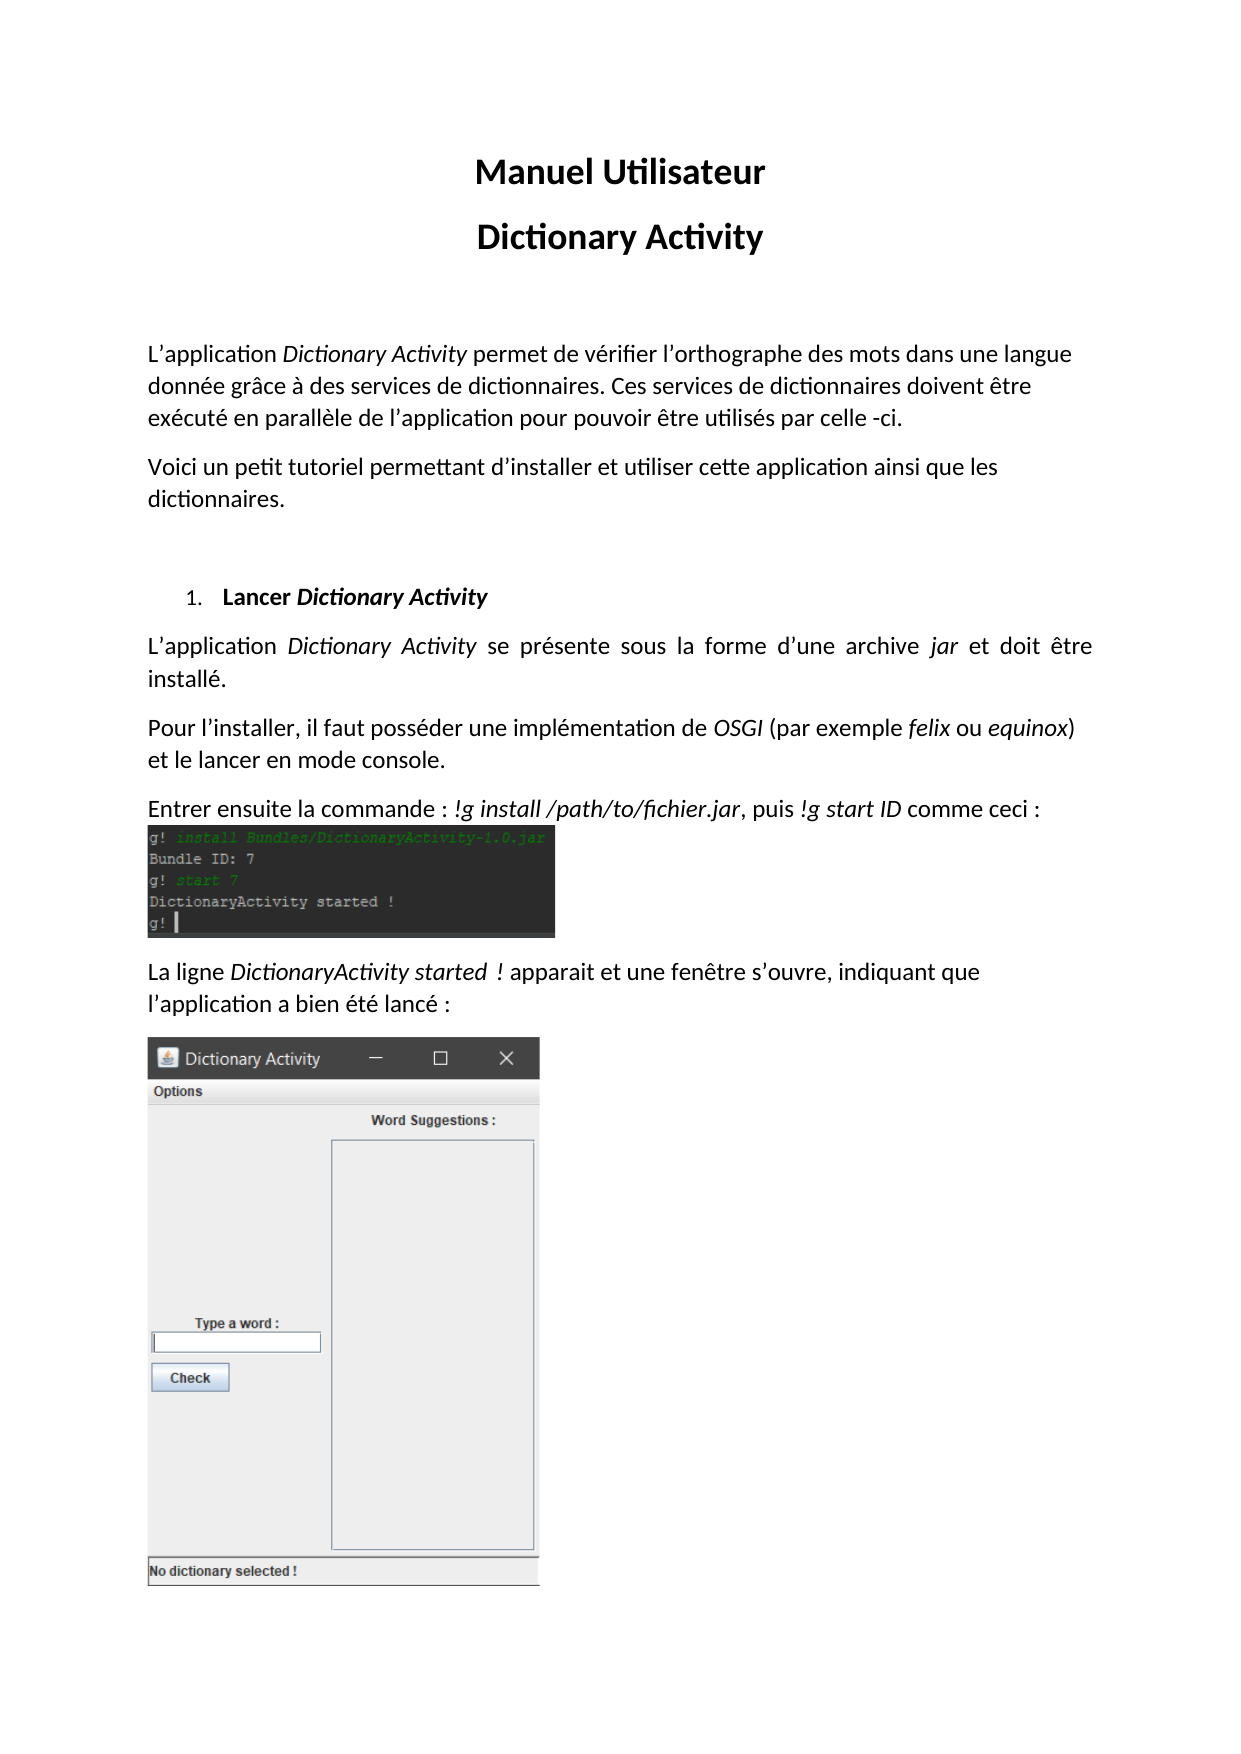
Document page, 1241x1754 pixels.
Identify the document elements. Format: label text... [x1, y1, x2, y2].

text La ligne DictionaryActivity started ! apparait et une fenêtre s’ouvre, indiquant que l’application a bien été lancé : [148, 956, 1093, 1019]
text L’application Dictionary Activity permet de vérifier l’orthographe des mots dans une langue donnée grâce à des services de dictionnaires. Ces services de dictionnaires doivent être exécuté en parallèle de l’application pour pouvoir être utilisés par celle -ci. [148, 338, 1093, 433]
list Lancer Dictionary Activity [185, 582, 1093, 612]
text Manuel Utilisateur [148, 148, 1093, 193]
text Entrer ensuite la commande : !g install /path/to/fichier.jar, puis !g start ID comme ceci : [148, 793, 1093, 938]
text Dictionary Activity [148, 213, 1093, 259]
text Pour l’installer, il faut posséder une implémentation de OSGI (par exemple felix ou equinox) et le lancer en mode console. [148, 712, 1093, 774]
text L’application Dictionary Activity se présente sous la forme d’une archive jar et doit être installé. [148, 631, 1093, 693]
text Voici un petit tutoriel permettant d’installer et utiliser cette application ainsi que les dictionnaires. [148, 451, 1093, 514]
